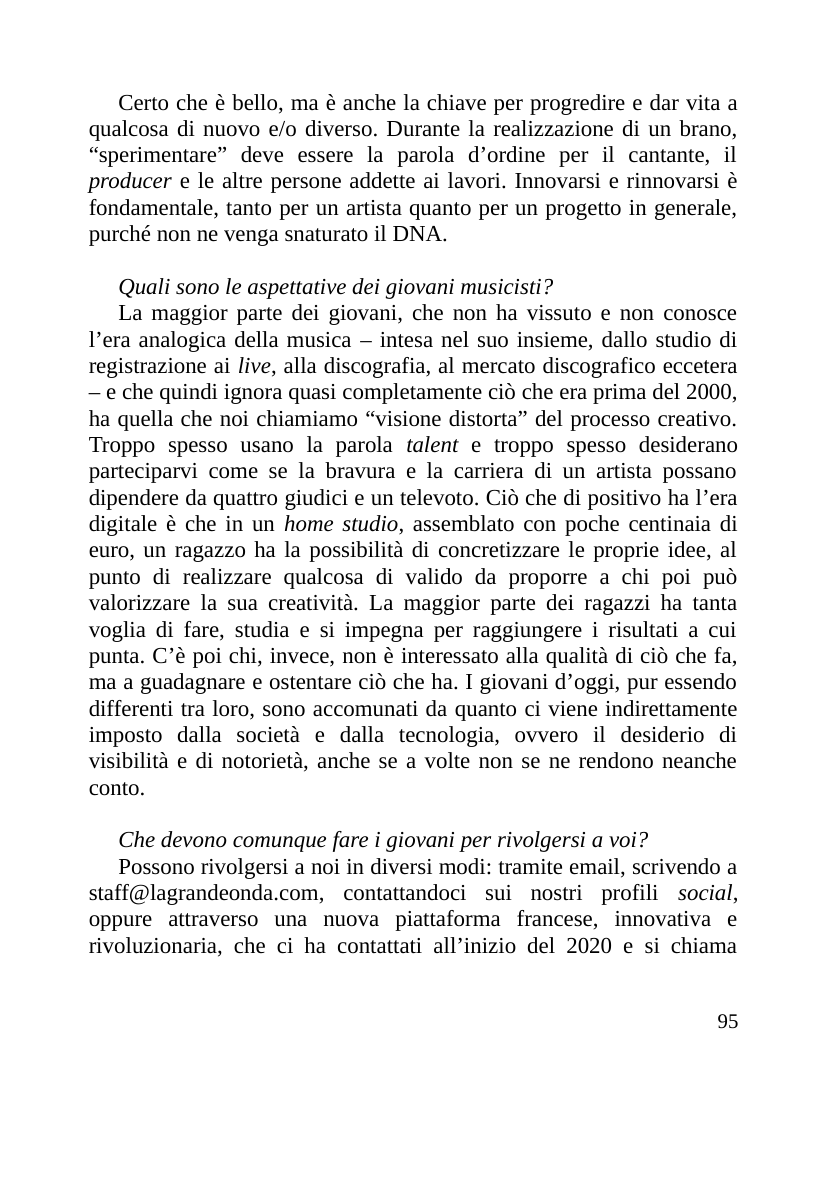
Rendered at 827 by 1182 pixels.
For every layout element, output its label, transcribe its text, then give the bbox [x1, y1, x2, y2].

text La maggior parte dei giovani, che non ha vissuto e non conosce l’era analogica della musica – intesa nel suo insieme, dallo studio di registrazione ai live, alla discografia, al mercato discografico eccetera – e che quindi ignora quasi completamente ciò che era prima del 2000, ha quella che noi chiamiamo “visione distorta” del processo creativo. Troppo spesso usano la parola talent e troppo spesso desiderano parteciparvi come se la bravura e la carriera di un artista possano dipendere da quattro giudici e un televoto. Ciò che di positivo ha l’era digitale è che in un home studio, assemblato con poche centinaia di euro, un ragazzo ha la possibilità di concretizzare le proprie idee, al punto di realizzare qualcosa di valido da proporre a chi poi può valorizzare la sua creatività. La maggior parte dei ragazzi ha tanta voglia di fare, studia e si impegna per raggiungere i risultati a cui punta. C’è poi chi, invece, non è interessato alla qualità di ciò che fa, ma a guadagnare e ostentare ciò che ha. I giovani d’oggi, pur essendo differenti tra loro, sono accomunati da quanto ci viene indirettamente imposto dalla società e dalla tecnologia, ovvero il desiderio di visibilità e di notorietà, anche se a volte non se ne rendono neanche conto. [88, 299, 738, 800]
text Certo che è bello, ma è anche la chiave per progredire e dar vita a qualcosa di nuovo e/o diverso. Durante la realizzazione di un brano, “sperimentare” deve essere la parola d’ordine per il cantante, il producer e le altre persone addette ai lavori. Innovarsi e rinnovarsi è fondamentale, tanto per un artista quanto per un progetto in generale, purché non ne venga snaturato il DNA. [88, 88, 738, 247]
text Che devono comunque fare i giovani per rivolgersi a voi? [88, 826, 738, 853]
text Possono rivolgersi a noi in diversi modi: tramite email, scrivendo a staff@lagrandeonda.com, contattandoci sui nostri profili social, oppure attraverso una nuova piattaforma francese, innovativa e rivoluzionaria, che ci ha contattati all’inizio del 2020 e si chiama [88, 853, 738, 958]
text Quali sono le aspettative dei giovani musicisti? [88, 273, 738, 299]
